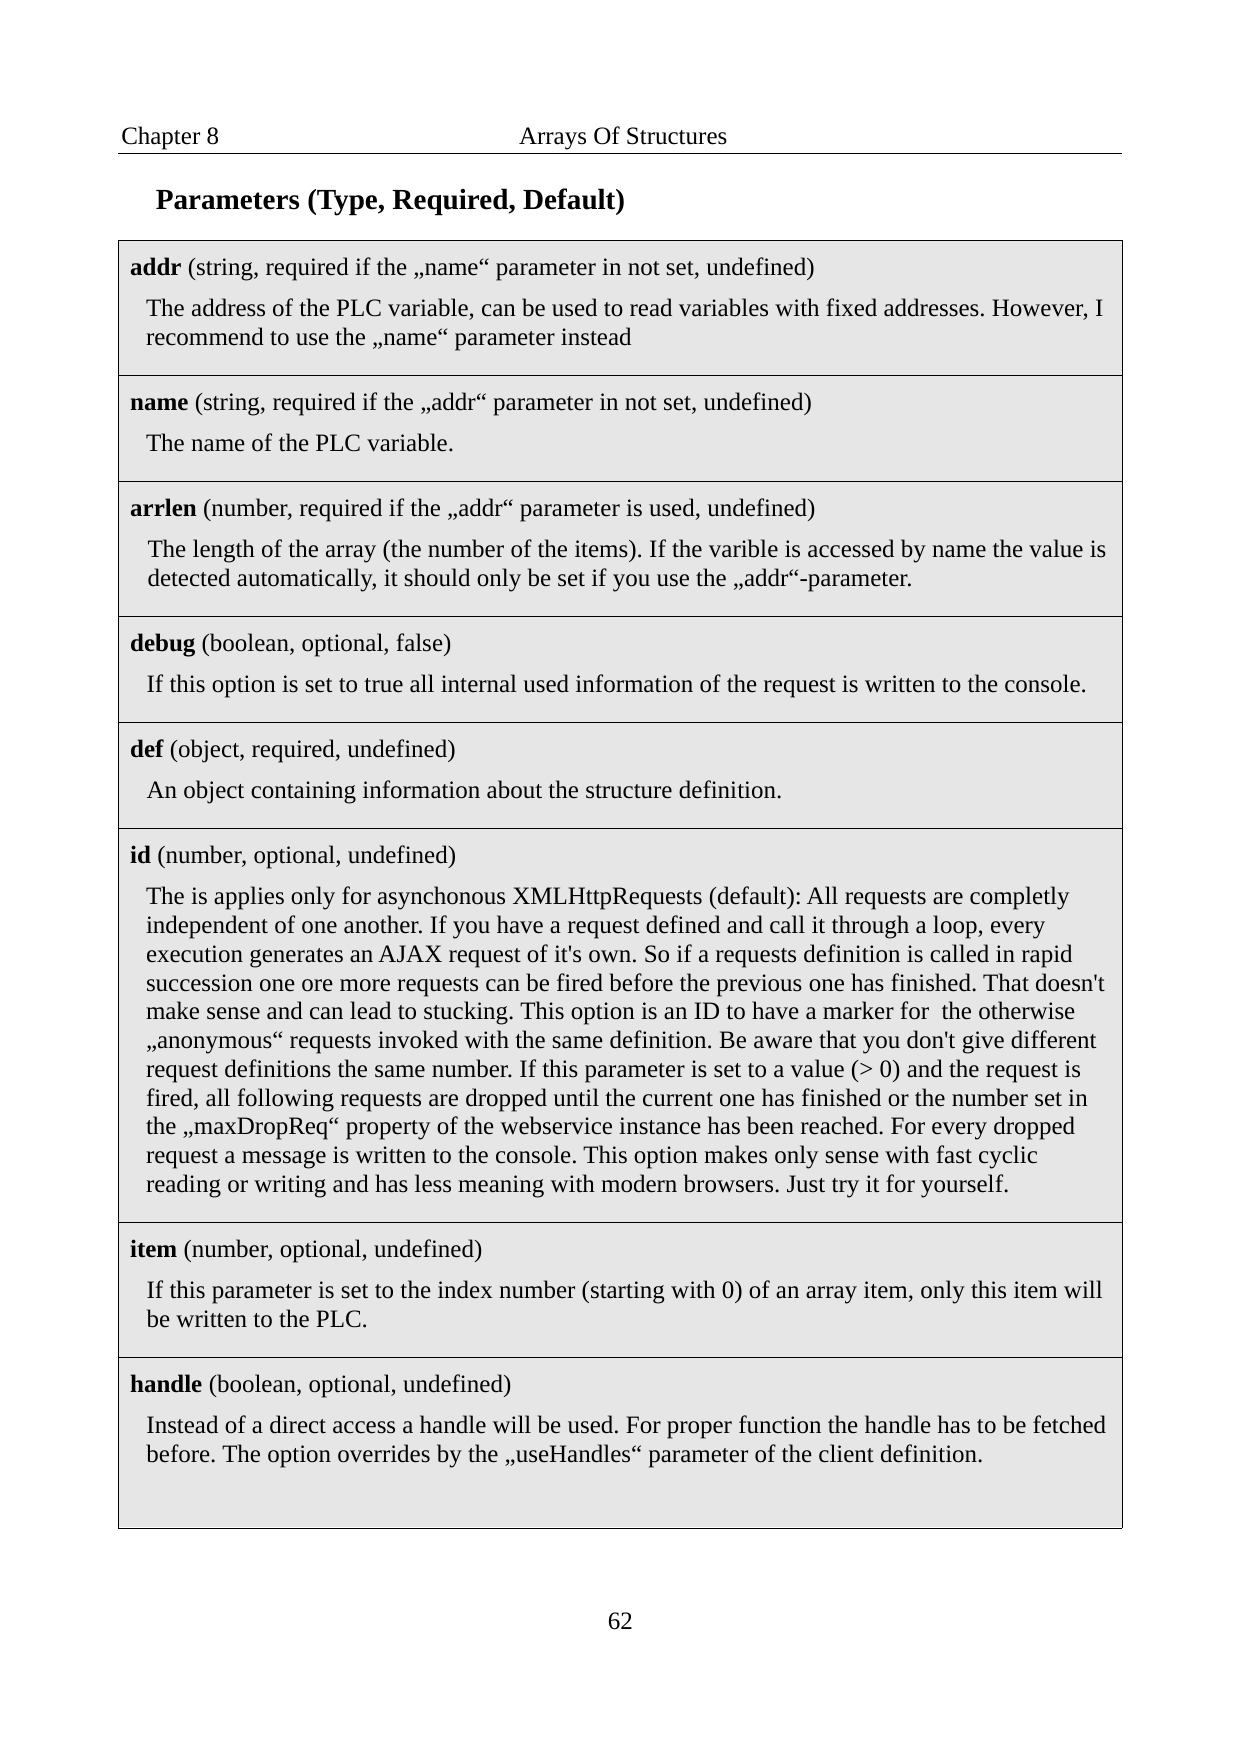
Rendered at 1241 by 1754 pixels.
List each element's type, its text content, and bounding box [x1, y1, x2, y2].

table_header addr (string, required if the „name“ parameter in not set, undefined) The address of the PLC variable, can be used to read variables with fixed addresses. However, I recommend to use the „name“ parameter instead [119, 241, 1122, 375]
table_cell arrlen (number, required if the „addr“ parameter is used, undefined) The length of the array (the number of the items). If the varible is accessed by name the value is detected automatically, it should only be set if you use the „addr“-parameter. [119, 482, 1122, 616]
table_cell id (number, optional, undefined) The is applies only for asynchonous XMLHttpRequests (default): All requests are completly independent of one another. If you have a request defined and call it through a loop, every execution generates an AJAX request of it's own. So if a requests definition is called in rapid succession one ore more requests can be fired before the previous one has finished. That doesn't make sense and can lead to stucking. This option is an ID to have a marker for the otherwise „anonymous“ requests invoked with the same definition. Be aware that you don't give different request definitions the same number. If this parameter is set to a value (> 0) and the request is fired, all following requests are dropped until the current one has finished or the number set in the „maxDropReq“ property of the webservice instance has been reached. For every dropped request a message is written to the console. This option makes only sense with fast cyclic reading or writing and has less meaning with modern browsers. Just try it for yourself. [119, 829, 1122, 1222]
table_cell handle (boolean, optional, undefined) Instead of a direct access a handle will be used. For proper function the handle has to be fetched before. The option overrides by the „useHandles“ parameter of the client definition. [119, 1358, 1122, 1527]
table_cell item (number, optional, undefined) If this parameter is set to the index number (starting with 0) of an array item, only this item will be written to the PLC. [119, 1223, 1122, 1357]
table_cell debug (boolean, optional, false) If this option is set to true all internal used information of the request is written to the console. [119, 617, 1122, 722]
table_cell name (string, required if the „addr“ parameter in not set, undefined) The name of the PLC variable. [119, 376, 1122, 481]
table_cell def (object, required, undefined) An object containing information about the structure definition. [119, 723, 1122, 828]
subtitle Parameters (Type, Required, Default) [156, 182, 1122, 216]
